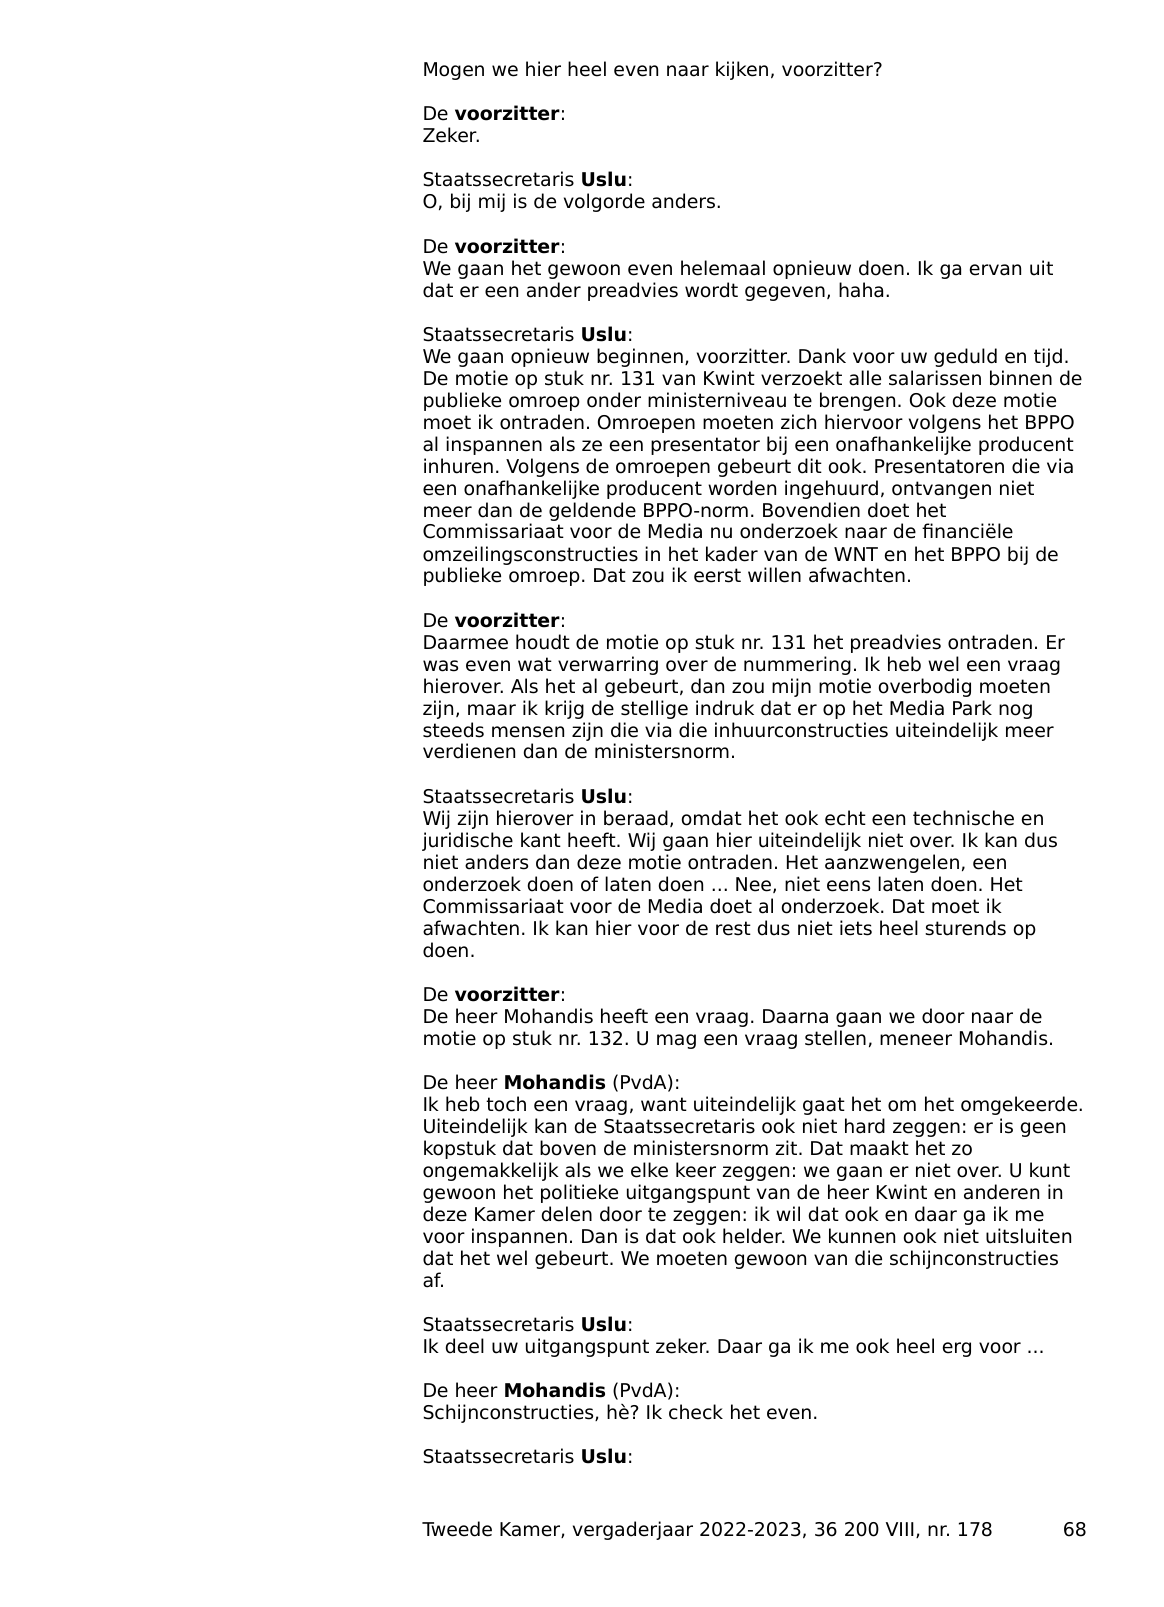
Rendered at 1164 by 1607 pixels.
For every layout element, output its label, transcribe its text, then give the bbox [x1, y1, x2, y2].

text Staatssecretaris Uslu: [422, 786, 1087, 808]
text De heer Mohandis (PvdA): [422, 1380, 1087, 1402]
text Schijnconstructies, hè? Ik check het even. [422, 1402, 1087, 1424]
text Wij zijn hierover in beraad, omdat het ook echt een technische en juridische kant heeft. Wij gaan hier uiteindelijk niet over. Ik kan dus niet anders dan deze motie ontraden. Het aanzwengelen, een onderzoek doen of laten doen ... Nee, niet eens laten doen. Het Commissariaat voor de Media doet al onderzoek. Dat moet ik afwachten. Ik kan hier voor de rest dus niet iets heel sturends op doen. [422, 808, 1087, 961]
text Staatssecretaris Uslu: [422, 169, 1087, 191]
text De heer Mohandis (PvdA): [422, 1072, 1087, 1094]
text De voorzitter: [422, 984, 1087, 1006]
text Staatssecretaris Uslu: [422, 1446, 1087, 1468]
text De voorzitter: [422, 609, 1087, 632]
text Ik deel uw uitgangspunt zeker. Daar ga ik me ook heel erg voor ... [422, 1336, 1087, 1358]
text O, bij mij is de volgorde anders. [422, 191, 1087, 213]
text We gaan opnieuw beginnen, voorzitter. Dank voor uw geduld en tijd. [422, 346, 1087, 368]
text De voorzitter: [422, 103, 1087, 125]
text Zeker. [422, 125, 1087, 147]
text Mogen we hier heel even naar kijken, voorzitter? [422, 59, 1087, 81]
text De voorzitter: [422, 236, 1087, 257]
text De heer Mohandis heeft een vraag. Daarna gaan we door naar de motie op stuk nr. 132. U mag een vraag stellen, meneer Mohandis. [422, 1006, 1087, 1049]
text We gaan het gewoon even helemaal opnieuw doen. Ik ga ervan uit dat er een ander preadvies wordt gegeven, haha. [422, 257, 1087, 301]
text Daarmee houdt de motie op stuk nr. 131 het preadvies ontraden. Er was even wat verwarring over de nummering. Ik heb wel een vraag hierover. Als het al gebeurt, dan zou mijn motie overbodig moeten zijn, maar ik krijg de stellige indruk dat er op het Media Park nog steeds mensen zijn die via die inhuurconstructies uiteindelijk meer verdienen dan de ministersnorm. [422, 632, 1087, 763]
text Staatssecretaris Uslu: [422, 324, 1087, 346]
text Staatssecretaris Uslu: [422, 1314, 1087, 1336]
text De motie op stuk nr. 131 van Kwint verzoekt alle salarissen binnen de publieke omroep onder ministerniveau te brengen. Ook deze motie moet ik ontraden. Omroepen moeten zich hiervoor volgens het BPPO al inspannen als ze een presentator bij een onafhankelijke producent inhuren. Volgens de omroepen gebeurt dit ook. Presentatoren die via een onafhankelijke producent worden ingehuurd, ontvangen niet meer dan de geldende BPPO-norm. Bovendien doet het Commissariaat voor de Media nu onderzoek naar de financiële omzeilingsconstructies in het kader van de WNT en het BPPO bij de publieke omroep. Dat zou ik eerst willen afwachten. [422, 368, 1087, 587]
text Ik heb toch een vraag, want uiteindelijk gaat het om het omgekeerde. Uiteindelijk kan de Staatssecretaris ook niet hard zeggen: er is geen kopstuk dat boven de ministersnorm zit. Dat maakt het zo ongemakkelijk als we elke keer zeggen: we gaan er niet over. U kunt gewoon het politieke uitgangspunt van de heer Kwint en anderen in deze Kamer delen door te zeggen: ik wil dat ook en daar ga ik me voor inspannen. Dan is dat ook helder. We kunnen ook niet uitsluiten dat het wel gebeurt. We moeten gewoon van die schijnconstructies af. [422, 1094, 1087, 1292]
